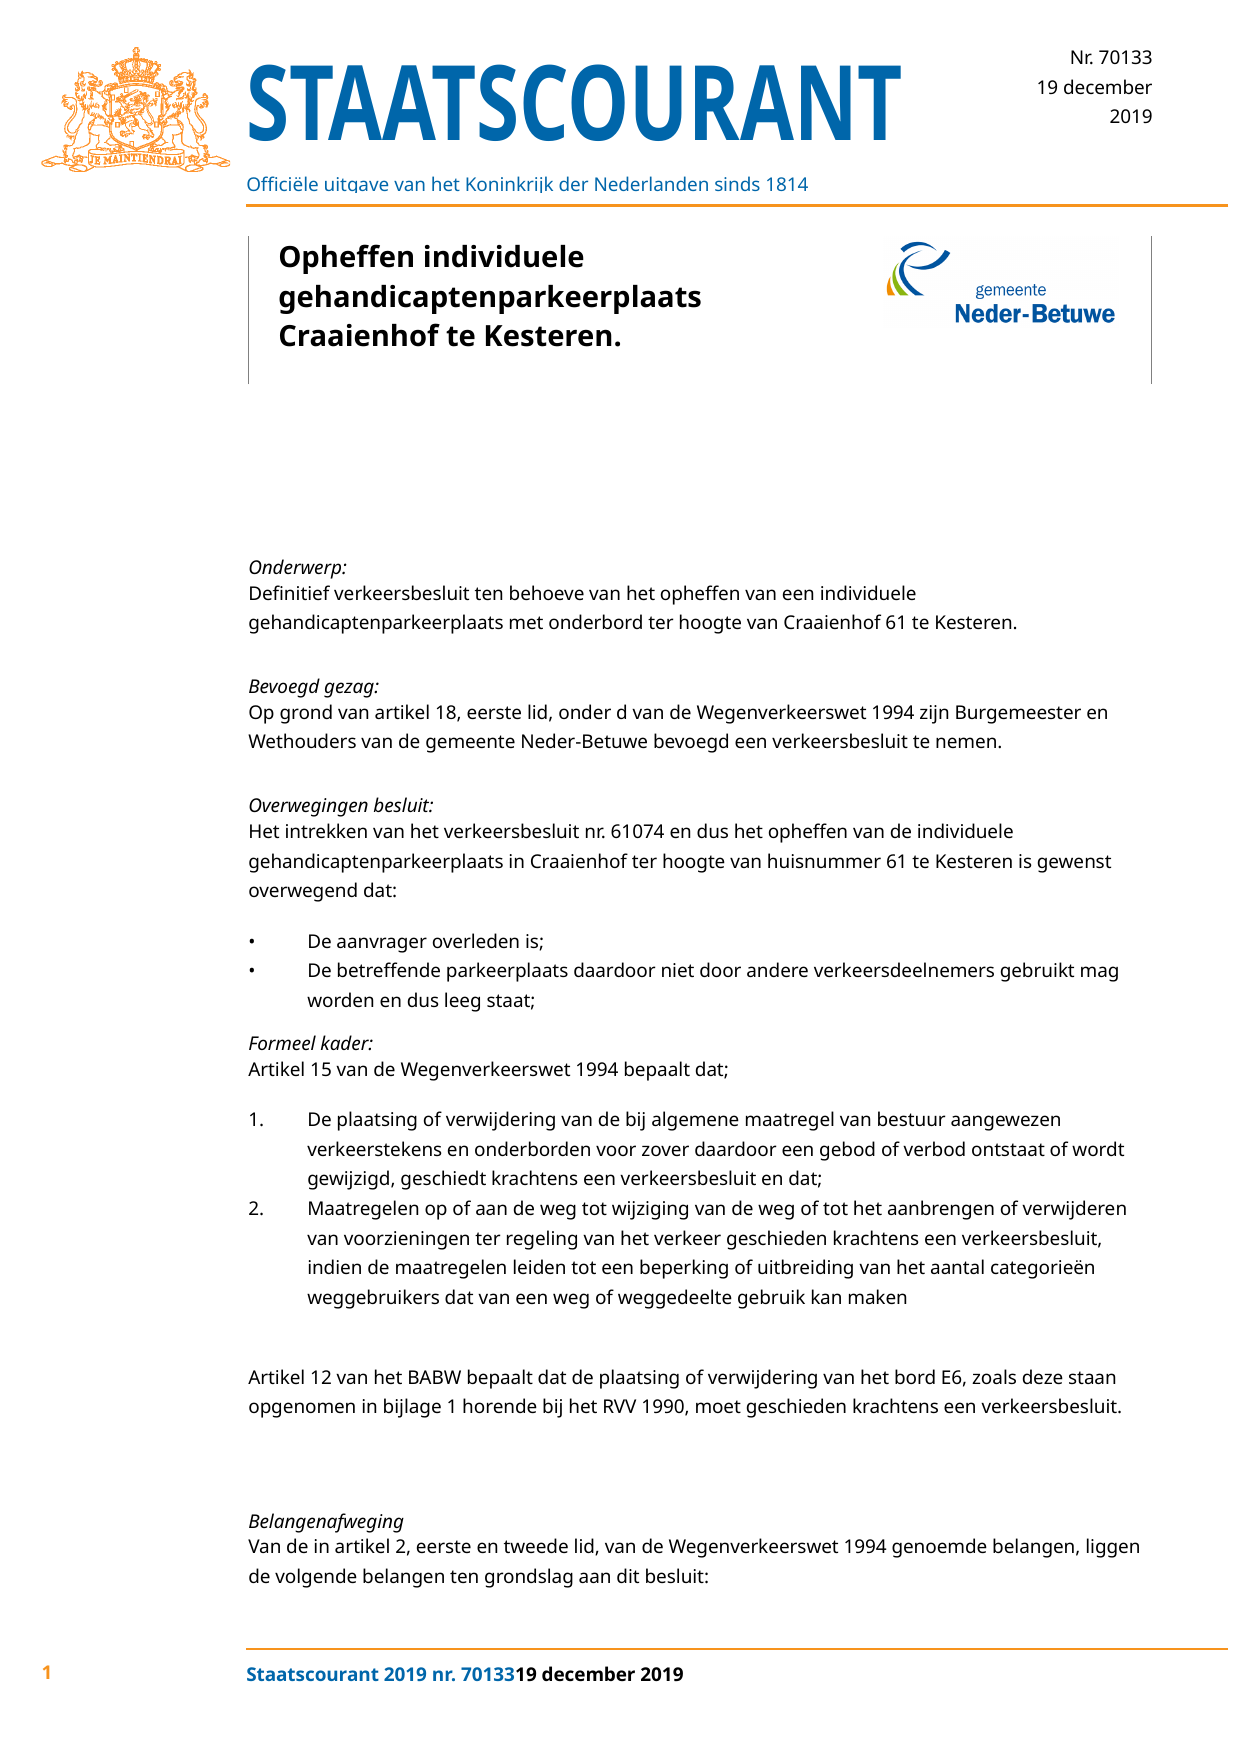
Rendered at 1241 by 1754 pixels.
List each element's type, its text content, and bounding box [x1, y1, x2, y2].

table_header [850, 236, 1151, 384]
text Formeel kader: [248, 1030, 1152, 1056]
list Maatregelen op of aan de weg tot wijziging van de weg of tot het aanbrengen of verwijderen van voorzieningen ter regeling van het verkeer geschieden krachtens een verkeersbesluit, indien de maatregelen leiden tot een beperking of uitbreiding van het aantal categorieën weggebruikers dat van een weg of weggedeelte gebruik kan maken [248, 1195, 1152, 1309]
text Artikel 15 van de Wegenverkeerswet 1994 bepaalt dat; [248, 1056, 1152, 1082]
list De plaatsing of verwijdering van de bij algemene maatregel van bestuur aangewezen verkeerstekens en onderborden voor zover daardoor een gebod of verbod ontstaat of wordt gewijzigd, geschiedt krachtens een verkeersbesluit en dat; [248, 1106, 1152, 1191]
text Belangenafweging [248, 1508, 1152, 1533]
text Het intrekken van het verkeersbesluit nr. 61074 en dus het opheffen van de individuele gehandicaptenparkeerplaats in Craaienhof ter hoogte van huisnummer 61 te Kesteren is gewenst overwegend dat: [248, 818, 1152, 903]
picture [882, 236, 1119, 328]
text Definitief verkeersbesluit ten behoeve van het opheffen van een individuele gehandicaptenparkeerplaats met onderbord ter hoogte van Craaienhof 61 te Kesteren. [248, 580, 1152, 635]
list De aanvrager overleden is; [248, 928, 1152, 954]
text Onderwerp: [248, 554, 1152, 580]
table_header Opheffen individuele gehandicaptenparkeerplaats Craaienhof te Kesteren. [249, 236, 850, 384]
text Artikel 12 van het BABW bepaalt dat de plaatsing of verwijdering van het bord E6, zoals deze staan opgenomen in bijlage 1 horende bij het RVV 1990, moet geschieden krachtens een verkeersbesluit. [248, 1364, 1152, 1419]
text Op grond van artikel 18, eerste lid, onder d van de Wegenverkeerswet 1994 zijn Burgemeester en Wethouders van de gemeente Neder-Betuwe bevoegd een verkeersbesluit te nemen. [248, 699, 1152, 754]
text Overwegingen besluit: [248, 793, 1152, 818]
text Van de in artikel 2, eerste en tweede lid, van de Wegenverkeerswet 1994 genoemde belangen, liggen de volgende belangen ten grondslag aan dit besluit: [248, 1533, 1152, 1589]
list De betreffende parkeerplaats daardoor niet door andere verkeersdeelnemers gebruikt mag worden en dus leeg staat; [248, 957, 1152, 1013]
picture [41, 47, 231, 172]
text Bevoegd gezag: [248, 673, 1152, 699]
